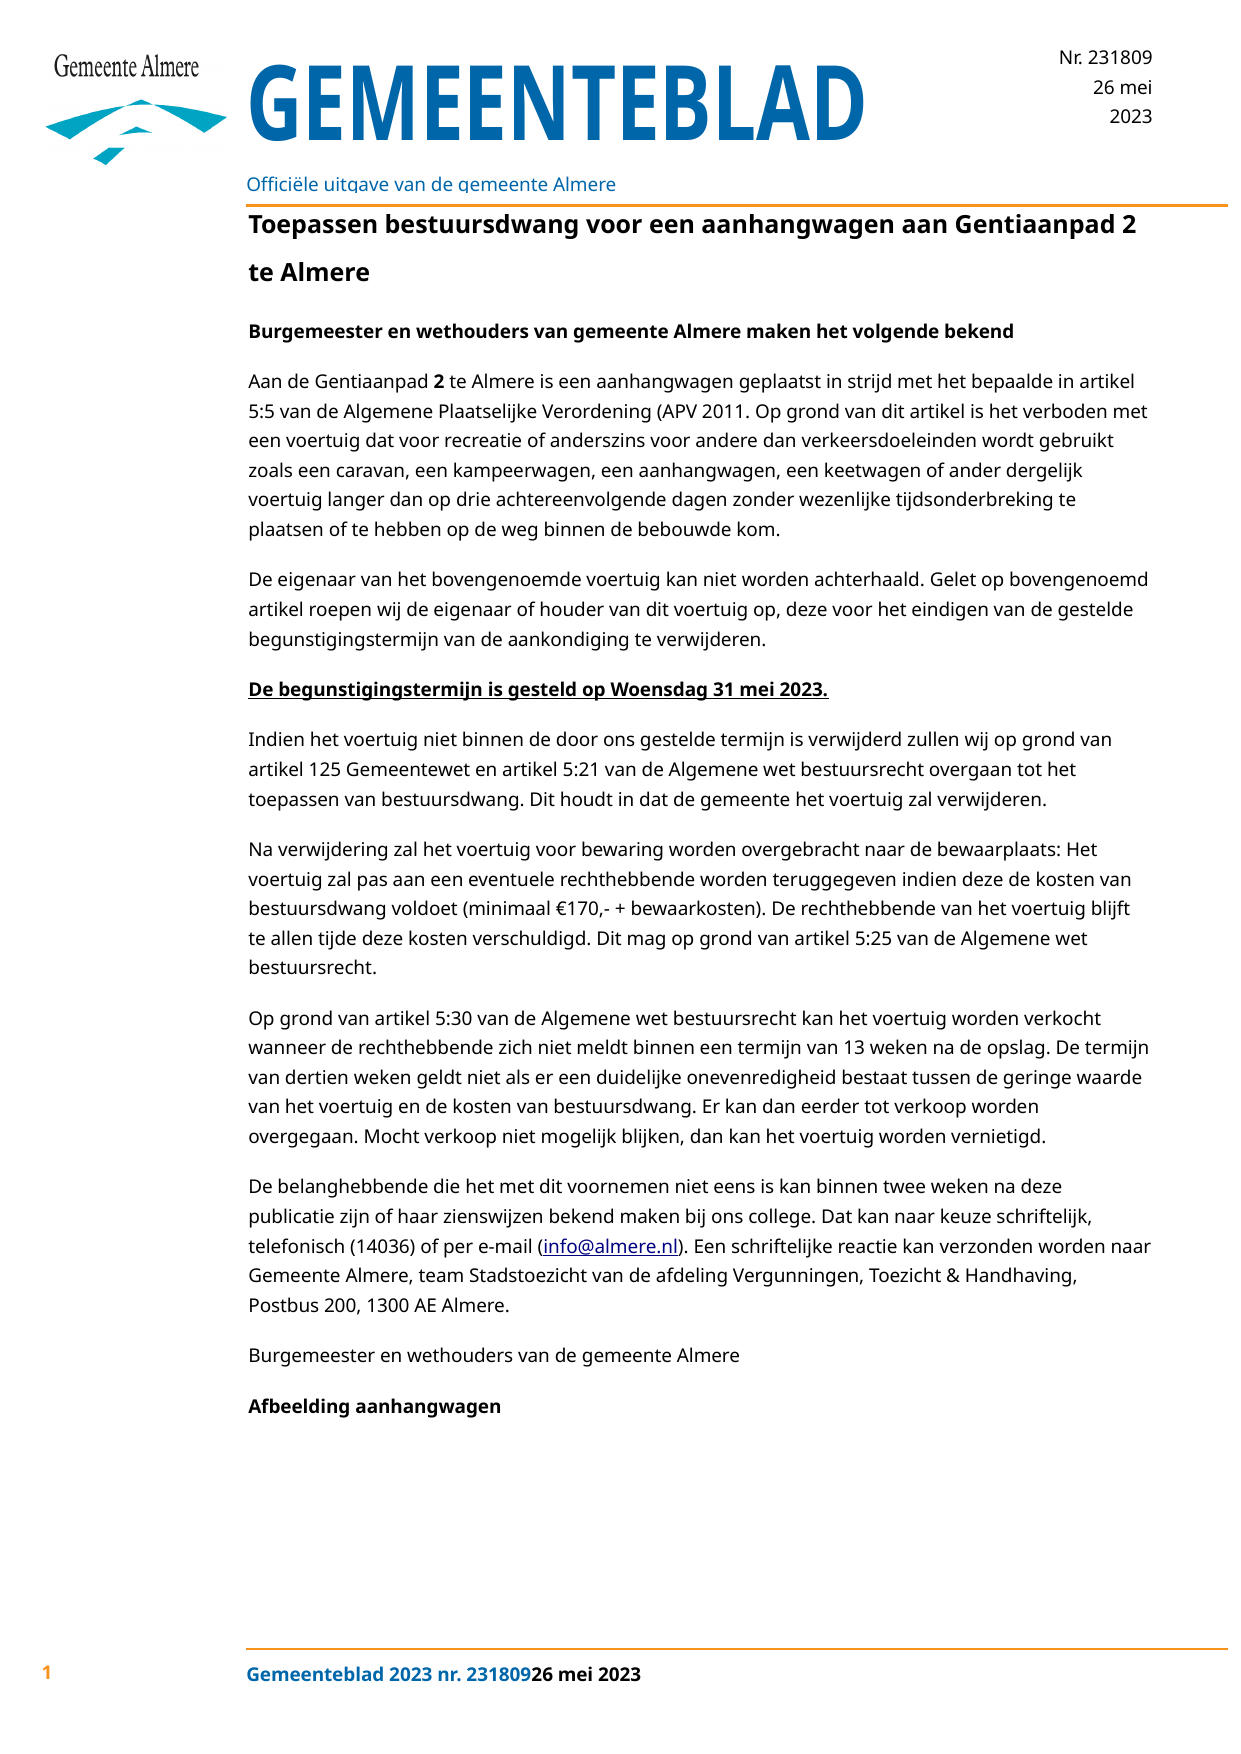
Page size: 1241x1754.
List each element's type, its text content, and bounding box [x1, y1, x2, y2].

text Afbeelding aanhangwagen [248, 1393, 1152, 1419]
text Aan de Gentiaanpad 2 te Almere is een aanhangwagen geplaatst in strijd met het bepaalde in artikel 5:5 van de Algemene Plaatselijke Verordening (APV 2011. Op grond van dit artikel is het verboden met een voertuig dat voor recreatie of anderszins voor andere dan verkeersdoeleinden wordt gebruikt zoals een caravan, een kampeerwagen, een aanhangwagen, een keetwagen of ander dergelijk voertuig langer dan op drie achtereenvolgende dagen zonder wezenlijke tijdsonderbreking te plaatsen of te hebben op de weg binnen de bebouwde kom. [248, 368, 1152, 542]
text Burgemeester en wethouders van gemeente Almere maken het volgende bekend [248, 318, 1152, 344]
text De eigenaar van het bovengenoemde voertuig kan niet worden achterhaald. Gelet op bovengenoemd artikel roepen wij de eigenaar of houder van dit voertuig op, deze voor het eindigen van de gestelde begunstigingstermijn van de aankondiging te verwijderen. [248, 567, 1152, 652]
text Toepassen bestuursdwang voor een aanhangwagen aan Gentiaanpad 2 te Almere [248, 207, 1152, 288]
text Indien het voertuig niet binnen de door ons gestelde termijn is verwijderd zullen wij op grond van artikel 125 Gemeentewet en artikel 5:21 van de Algemene wet bestuursrecht overgaan tot het toepassen van bestuursdwang. Dit houdt in dat de gemeente het voertuig zal verwijderen. [248, 727, 1152, 812]
text De begunstigingstermijn is gesteld op Woensdag 31 mei 2023. [248, 676, 1152, 702]
text De belanghebbende die het met dit voornemen niet eens is kan binnen twee weken na deze publicatie zijn of haar zienswijzen bekend maken bij ons college. Dat kan naar keuze schriftelijk, telefonisch (14036) of per e-mail (info@almere.nl). Een schriftelijke reactie kan verzonden worden naar Gemeente Almere, team Stadstoezicht van de afdeling Vergunningen, Toezicht & Handhaving, Postbus 200, 1300 AE Almere. [248, 1174, 1152, 1318]
picture [41, 47, 231, 172]
text Na verwijdering zal het voertuig voor bewaring worden overgebracht naar de bewaarplaats: Het voertuig zal pas aan een eventuele rechthebbende worden teruggegeven indien deze de kosten van bestuursdwang voldoet (minimaal €170,- + bewaarkosten). De rechthebbende van het voertuig blijft te allen tijde deze kosten verschuldigd. Dit mag op grond van artikel 5:25 van de Algemene wet bestuursrecht. [248, 836, 1152, 980]
text Op grond van artikel 5:30 van de Algemene wet bestuursrecht kan het voertuig worden verkocht wanneer de rechthebbende zich niet meldt binnen een termijn van 13 weken na de opslag. De termijn van dertien weken geldt niet als er een duidelijke onevenredigheid bestaat tussen de geringe waarde van het voertuig en de kosten van bestuursdwang. Er kan dan eerder tot verkoop worden overgegaan. Mocht verkoop niet mogelijk blijken, dan kan het voertuig worden vernietigd. [248, 1005, 1152, 1149]
text Burgemeester en wethouders van de gemeente Almere [248, 1342, 1152, 1368]
